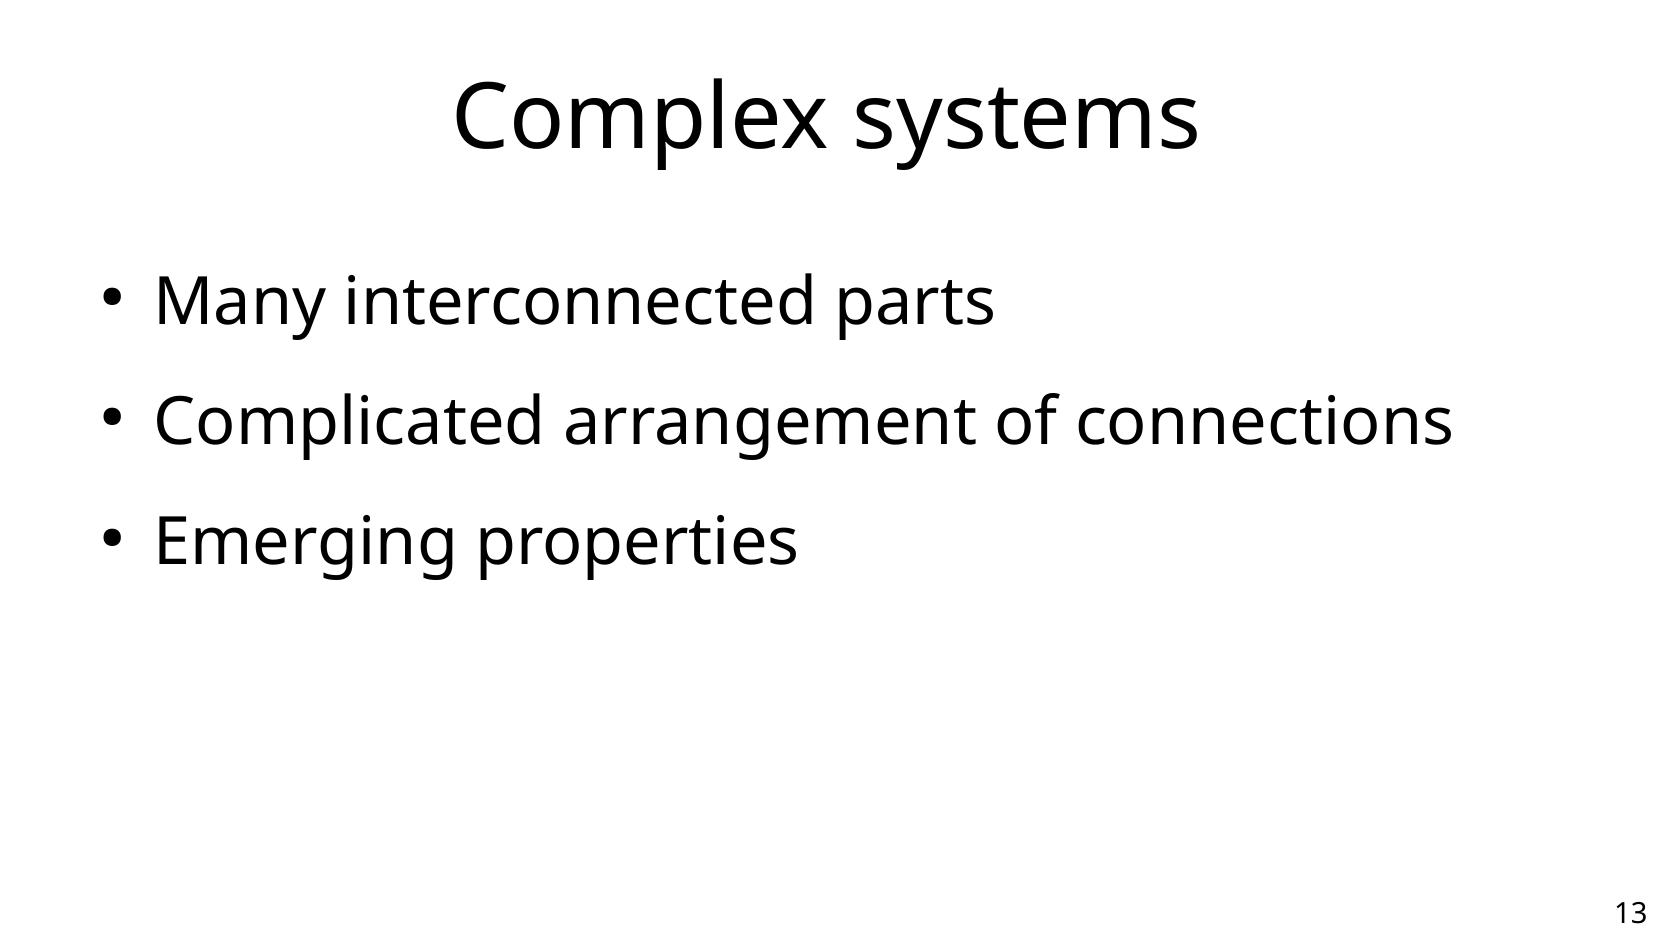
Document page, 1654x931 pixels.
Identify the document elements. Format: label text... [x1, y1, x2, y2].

title Complex systems [82, 1, 1571, 226]
list Many interconnected parts Complicated arrangement of connections Emerging properties [82, 253, 1571, 793]
